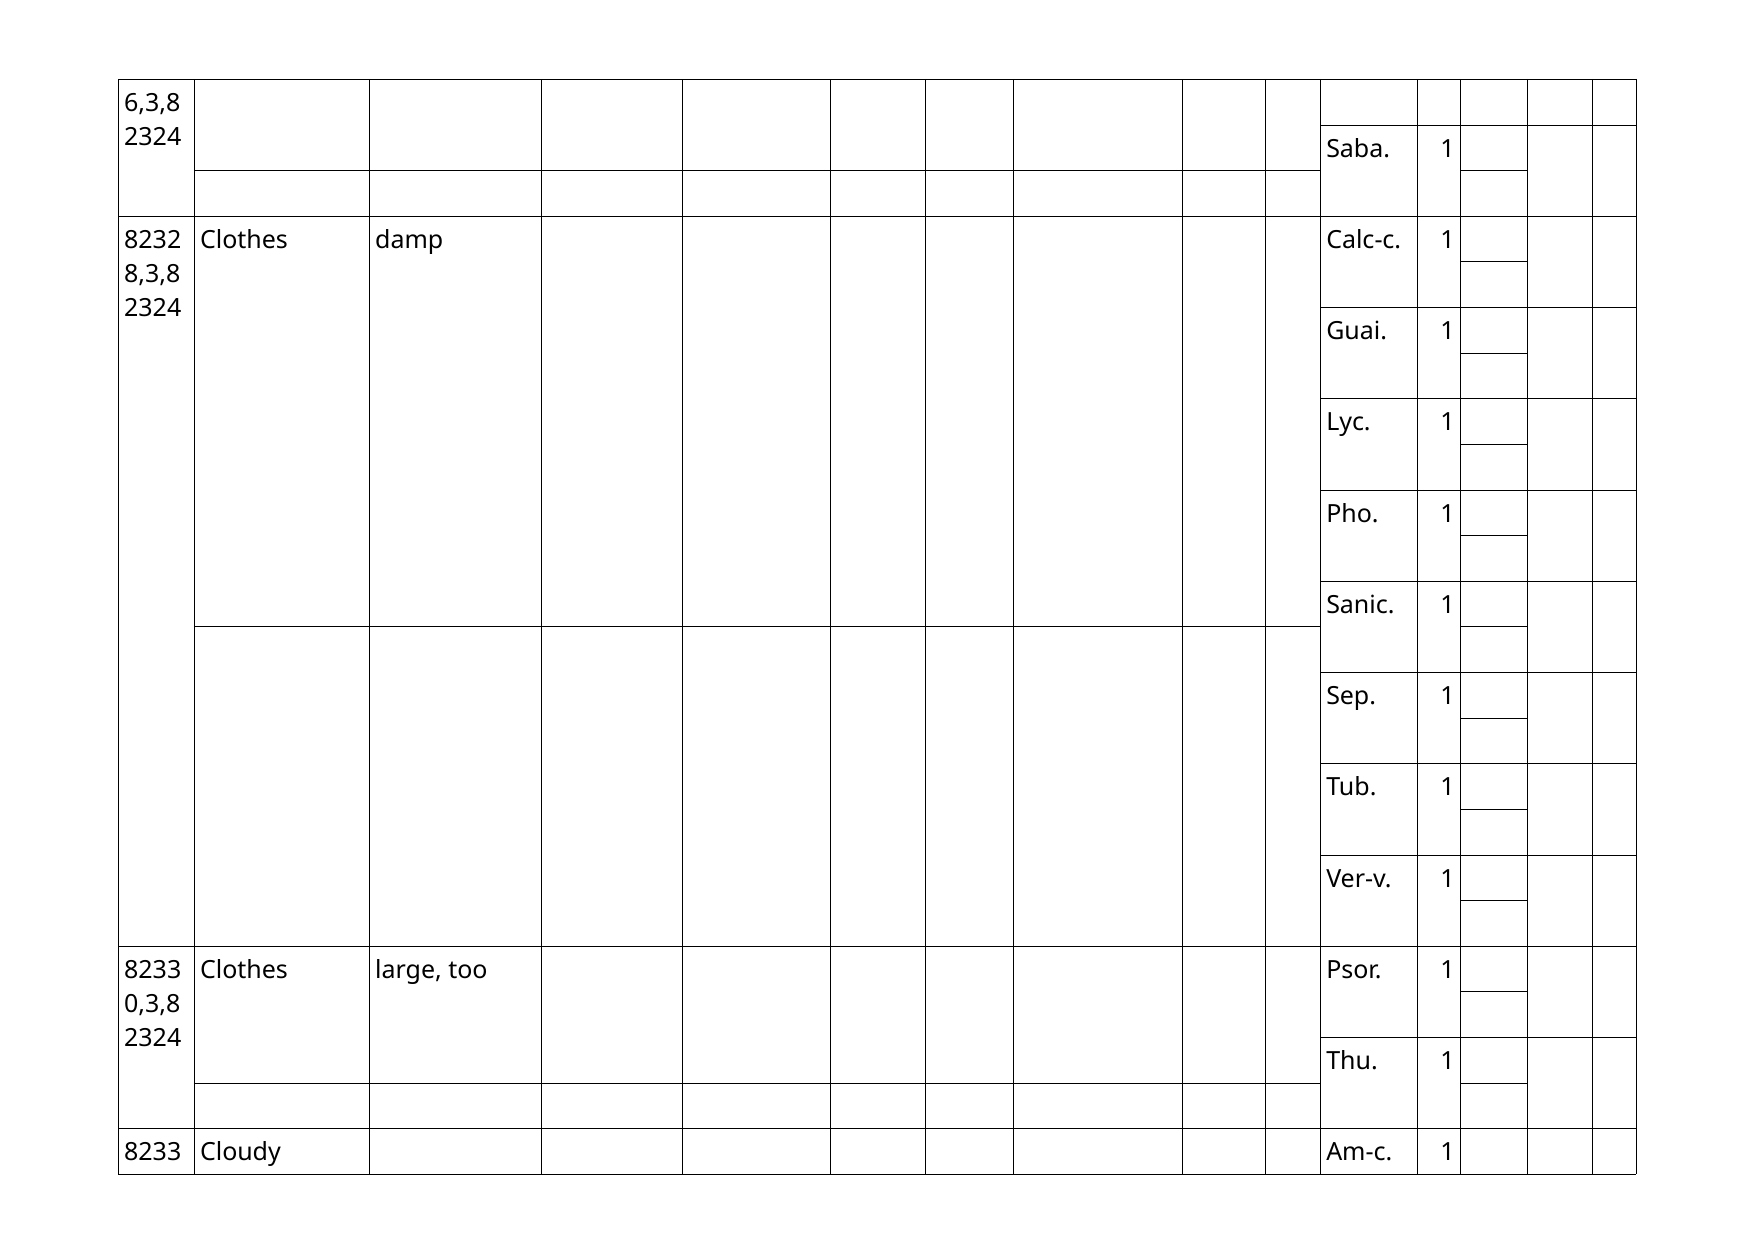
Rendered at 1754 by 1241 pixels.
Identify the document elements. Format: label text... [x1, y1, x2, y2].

table_cell Pho. [1321, 491, 1417, 581]
table_cell Sep. [1321, 673, 1417, 763]
table_cell 1 [1418, 582, 1460, 672]
table_cell 1 [1418, 764, 1460, 854]
table_cell [1014, 1084, 1182, 1128]
table_cell [1461, 126, 1527, 170]
table_cell [926, 1129, 1013, 1174]
table_cell [195, 80, 369, 170]
table_cell [1528, 399, 1592, 489]
table_cell [831, 80, 925, 170]
table_cell [1528, 308, 1592, 398]
table_cell Clothes [195, 217, 369, 626]
table_cell [1461, 536, 1527, 581]
table_cell [1014, 217, 1182, 626]
table_cell 6,3,82324 [119, 80, 194, 216]
table_cell [1183, 627, 1265, 946]
table_cell [1461, 80, 1527, 124]
table_cell [1266, 171, 1320, 216]
table_cell [1593, 673, 1636, 763]
table_cell [831, 1084, 925, 1128]
table_cell [195, 627, 369, 946]
table_cell [542, 947, 682, 1083]
table_cell [1461, 810, 1527, 854]
table_cell [683, 627, 830, 946]
table_cell Am-c. [1321, 1129, 1417, 1174]
table_cell [1528, 673, 1592, 763]
table_cell Cloudy [195, 1129, 369, 1174]
table_cell [1461, 399, 1527, 444]
table_cell Thu. [1321, 1038, 1417, 1128]
table_cell Tub. [1321, 764, 1417, 854]
table_cell [1461, 673, 1527, 718]
table_cell [370, 80, 541, 170]
table_cell [1266, 627, 1320, 946]
table_cell [831, 171, 925, 216]
table_cell [1014, 80, 1182, 170]
table_cell 8233 [119, 1129, 194, 1174]
table_cell [831, 627, 925, 946]
table_cell [1183, 1084, 1265, 1128]
table_cell [1014, 171, 1182, 216]
table_cell 1 [1418, 399, 1460, 489]
table_cell [1266, 947, 1320, 1083]
table_cell [1528, 856, 1592, 946]
table_cell [370, 1084, 541, 1128]
table_cell [1593, 217, 1636, 307]
table_cell [1528, 126, 1592, 216]
table_cell Clothes [195, 947, 369, 1083]
table_cell [1593, 308, 1636, 398]
table_cell large, too [370, 947, 541, 1083]
table_cell [1014, 627, 1182, 946]
table_cell [831, 217, 925, 626]
table_cell [1528, 1038, 1592, 1128]
table_cell [926, 217, 1013, 626]
table_cell [683, 1129, 830, 1174]
table_cell [1593, 80, 1636, 124]
table_cell 82328,3,82324 [119, 217, 194, 946]
table_cell [1266, 80, 1320, 170]
table_cell [1461, 1129, 1527, 1174]
table_cell [926, 947, 1013, 1083]
table_cell [1418, 80, 1460, 124]
table_cell [1183, 947, 1265, 1083]
table_cell Ver-v. [1321, 856, 1417, 946]
table_cell 1 [1418, 1129, 1460, 1174]
table_cell 1 [1418, 491, 1460, 581]
table_cell [1528, 491, 1592, 581]
table_cell [683, 947, 830, 1083]
table_cell [1593, 1129, 1636, 1174]
table_cell [1461, 947, 1527, 991]
table_cell 1 [1418, 947, 1460, 1037]
table_cell [1461, 764, 1527, 809]
table_cell 1 [1418, 856, 1460, 946]
table_cell [831, 947, 925, 1083]
table_cell [542, 80, 682, 170]
table_cell [1266, 217, 1320, 626]
table_cell [683, 217, 830, 626]
table_cell [1183, 1129, 1265, 1174]
table_cell [1183, 80, 1265, 170]
table_cell [370, 627, 541, 946]
table_cell [683, 1084, 830, 1128]
table_cell [1266, 1084, 1320, 1128]
table_cell damp [370, 217, 541, 626]
table_cell [1461, 627, 1527, 672]
table_cell [1461, 445, 1527, 489]
table_cell [370, 1129, 541, 1174]
table_cell 82330,3,82324 [119, 947, 194, 1128]
table_cell [1014, 1129, 1182, 1174]
table_cell [1528, 582, 1592, 672]
table_cell [1528, 217, 1592, 307]
table_cell [1461, 171, 1527, 216]
table_cell [926, 171, 1013, 216]
table_cell [683, 171, 830, 216]
table_cell [542, 627, 682, 946]
table_cell 1 [1418, 1038, 1460, 1128]
table_cell [1528, 80, 1592, 124]
table_cell [370, 171, 541, 216]
table_cell 1 [1418, 308, 1460, 398]
table_cell [1183, 217, 1265, 626]
table_cell [1461, 719, 1527, 763]
table_cell [542, 171, 682, 216]
table_cell [831, 1129, 925, 1174]
table_cell [1593, 582, 1636, 672]
table_cell Saba. [1321, 126, 1417, 216]
table_cell 1 [1418, 217, 1460, 307]
table_cell [926, 627, 1013, 946]
table_cell [1461, 1038, 1527, 1083]
table_cell 1 [1418, 673, 1460, 763]
table_cell [1461, 354, 1527, 398]
table_cell [1528, 947, 1592, 1037]
table_cell 1 [1418, 126, 1460, 216]
table_cell [1593, 126, 1636, 216]
table_cell [1461, 992, 1527, 1037]
table_cell [926, 1084, 1013, 1128]
table_cell [1528, 1129, 1592, 1174]
table_cell [1593, 947, 1636, 1037]
table_cell [1593, 856, 1636, 946]
table_cell [1593, 1038, 1636, 1128]
table_cell [1593, 764, 1636, 854]
table_cell [683, 80, 830, 170]
table_cell Psor. [1321, 947, 1417, 1037]
table_cell [1461, 1084, 1527, 1128]
table_cell [1461, 308, 1527, 353]
table_cell [195, 171, 369, 216]
table_cell [1461, 217, 1527, 261]
table_cell [542, 217, 682, 626]
table_cell [1014, 947, 1182, 1083]
table_cell [542, 1084, 682, 1128]
table_cell [1461, 262, 1527, 307]
table_cell [1593, 491, 1636, 581]
table_cell [1593, 399, 1636, 489]
table_cell Calc-c. [1321, 217, 1417, 307]
table_cell [926, 80, 1013, 170]
table_cell Sanic. [1321, 582, 1417, 672]
table_cell [542, 1129, 682, 1174]
table_cell [195, 1084, 369, 1128]
table_cell Lyc. [1321, 399, 1417, 489]
table_cell [1266, 1129, 1320, 1174]
table_cell Guai. [1321, 308, 1417, 398]
table_cell [1183, 171, 1265, 216]
table_cell [1461, 582, 1527, 626]
table_cell [1461, 491, 1527, 535]
table_cell [1321, 80, 1417, 124]
table_cell [1461, 856, 1527, 900]
table_cell [1528, 764, 1592, 854]
table_cell [1461, 901, 1527, 946]
